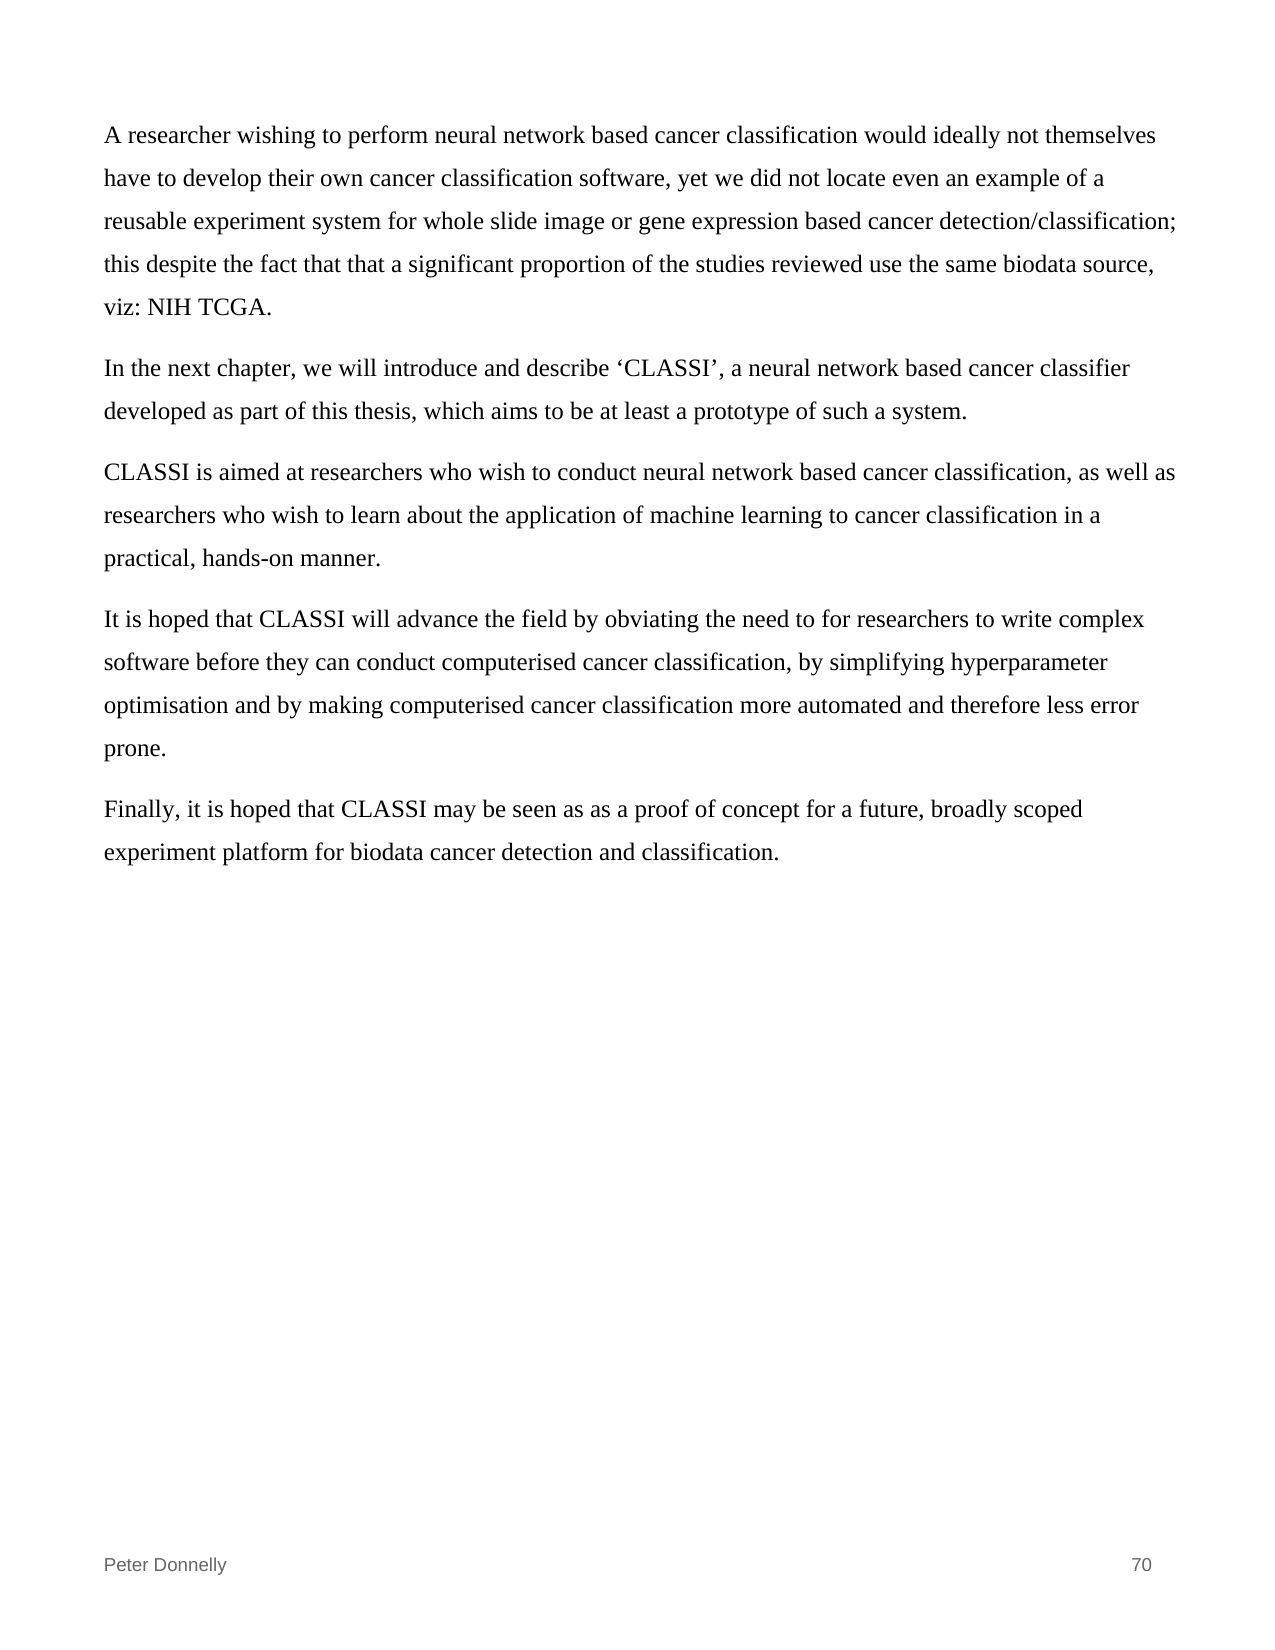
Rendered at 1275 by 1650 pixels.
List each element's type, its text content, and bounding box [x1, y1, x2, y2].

text Finally, it is hoped that CLASSI may be seen as as a proof of concept for a future, broadly scoped experiment platform for biodata cancer detection and classification. [103, 794, 1181, 866]
text In the next chapter, we will introduce and describe ‘CLASSI’, a neural network based cancer classifier developed as part of this thesis, which aims to be at least a prototype of such a system. [103, 353, 1181, 425]
text A researcher wishing to perform neural network based cancer classification would ideally not themselves have to develop their own cancer classification software, yet we did not locate even an example of a reusable experiment system for whole slide image or gene expression based cancer detection/classification; this despite the fact that that a significant proportion of the studies reviewed use the same biodata source, viz: NIH TCGA. [103, 120, 1181, 321]
text It is hoped that CLASSI will advance the field by obviating the need to for researchers to write complex software before they can conduct computerised cancer classification, by simplifying hyperparameter optimisation and by making computerised cancer classification more automated and therefore less error prone. [103, 604, 1181, 762]
text CLASSI is aimed at researchers who wish to conduct neural network based cancer classification, as well as researchers who wish to learn about the application of machine learning to cancer classification in a practical, hands-on manner. [103, 457, 1181, 572]
